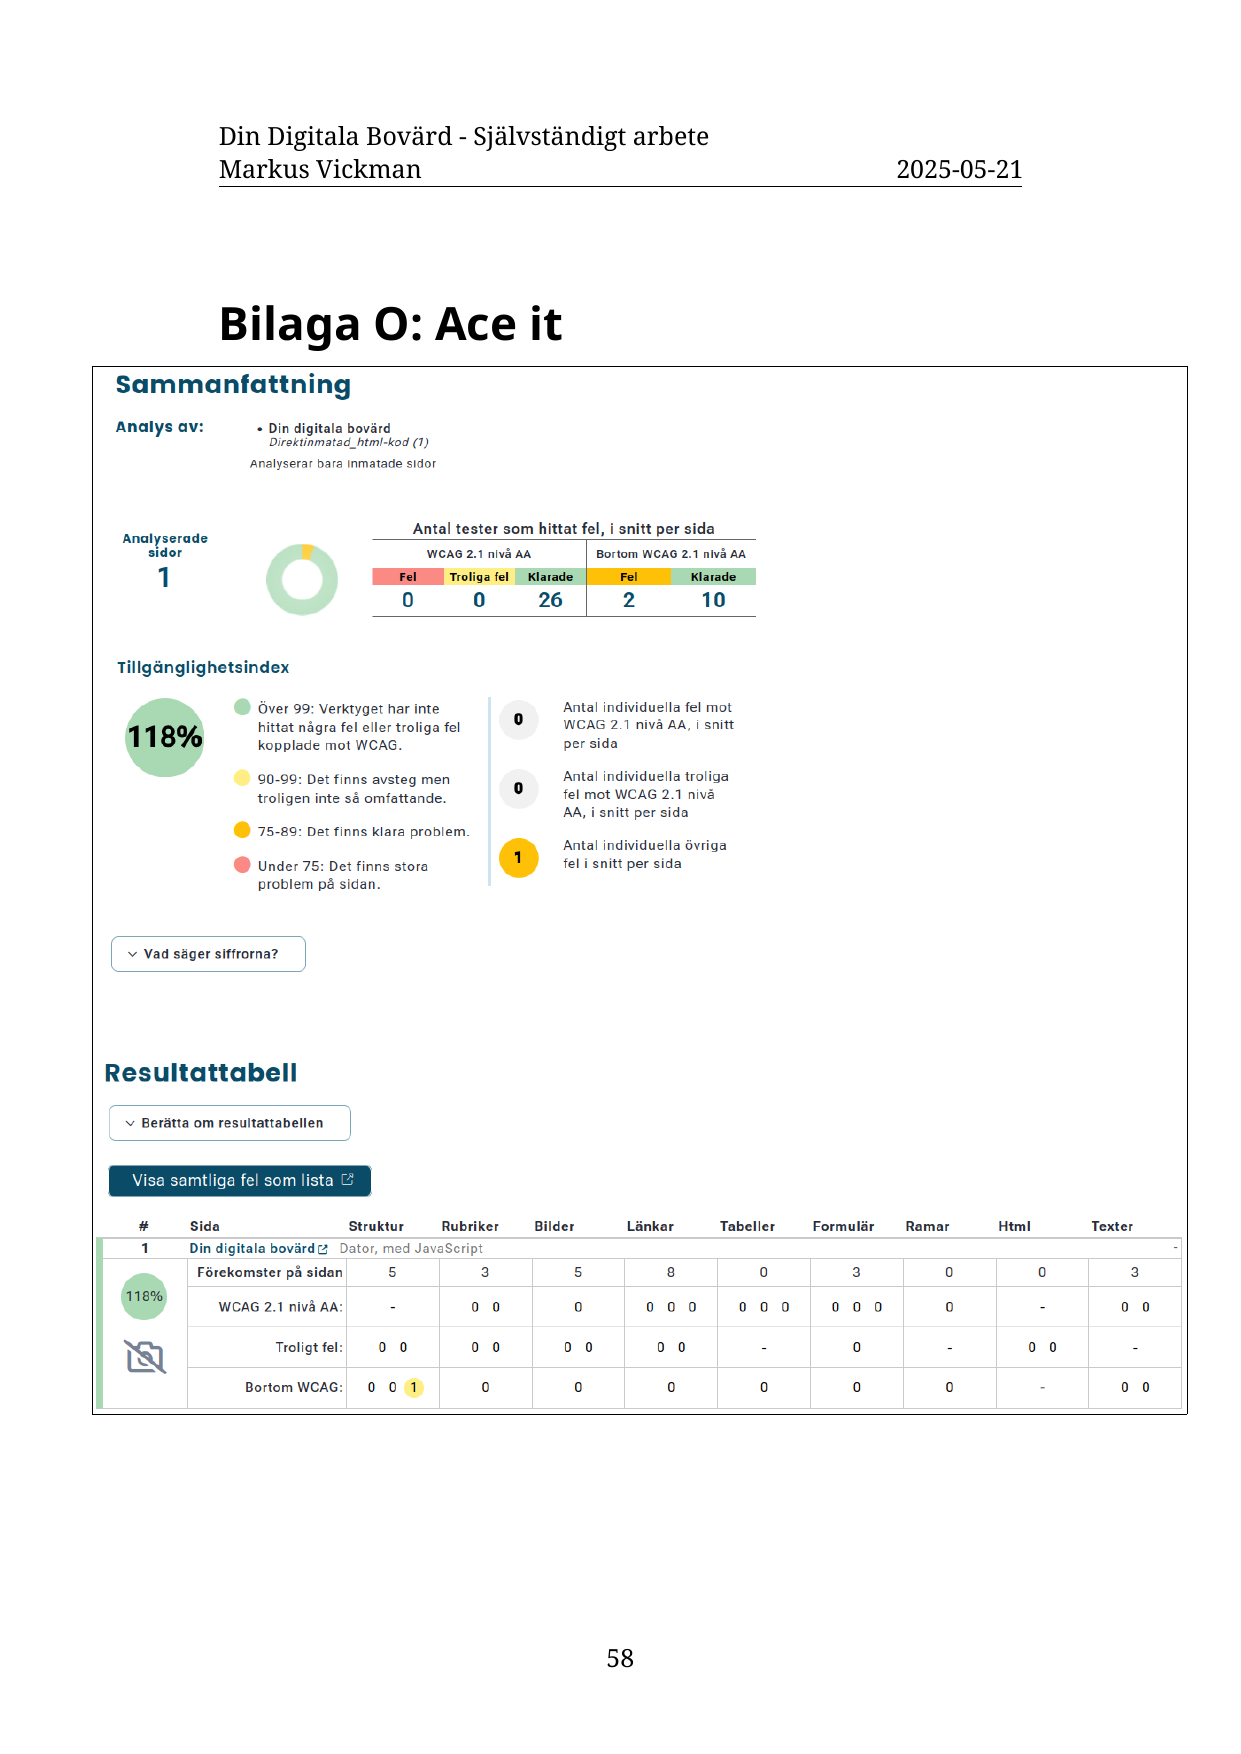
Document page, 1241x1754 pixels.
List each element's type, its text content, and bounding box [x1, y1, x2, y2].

subtitle Bilaga O: Ace it [218, 291, 1022, 353]
picture [94, 368, 1184, 1411]
subtitle [93, 367, 1187, 1414]
